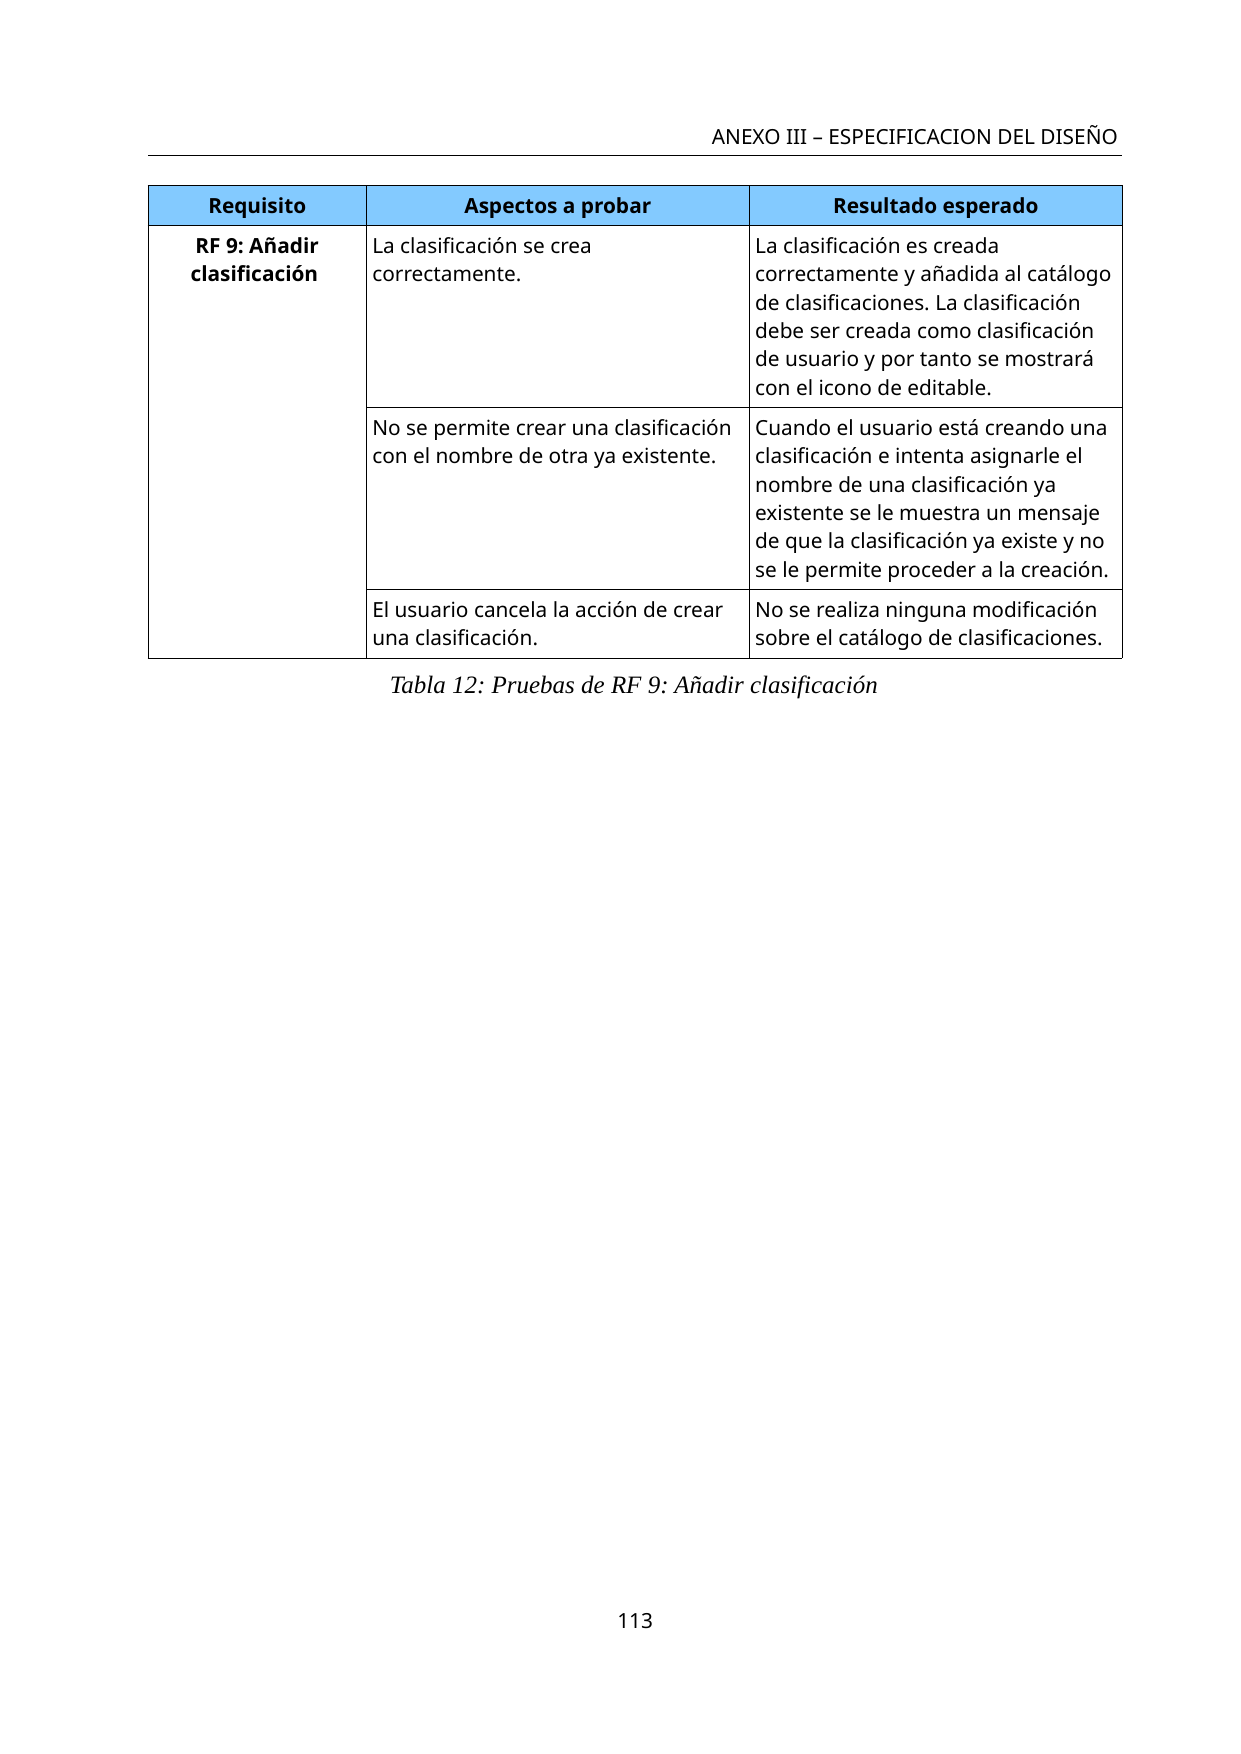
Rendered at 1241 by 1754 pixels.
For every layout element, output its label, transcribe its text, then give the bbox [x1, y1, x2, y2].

table_header Requisito [149, 186, 366, 225]
table_cell No se permite crear una clasificación con el nombre de otra ya existente. [367, 408, 749, 589]
table_header Aspectos a probar [367, 186, 749, 225]
table_cell La clasificación se crea correctamente. [367, 226, 749, 407]
table_cell El usuario cancela la acción de crear una clasificación. [367, 590, 749, 658]
table_cell RF 9: Añadir clasificación [149, 226, 366, 658]
table_cell Cuando el usuario está creando una clasificación e intenta asignarle el nombre de una clasificación ya existente se le muestra un mensaje de que la clasificación ya existe y no se le permite proceder a la creación. [750, 408, 1122, 589]
table_cell La clasificación es creada correctamente y añadida al catálogo de clasificaciones. La clasificación debe ser creada como clasificación de usuario y por tanto se mostrará con el icono de editable. [750, 226, 1122, 407]
text Tabla 12: Pruebas de RF 9: Añadir clasificación [148, 670, 1122, 699]
table_cell No se realiza ninguna modificación sobre el catálogo de clasificaciones. [750, 590, 1122, 658]
table_header Resultado esperado [750, 186, 1122, 225]
